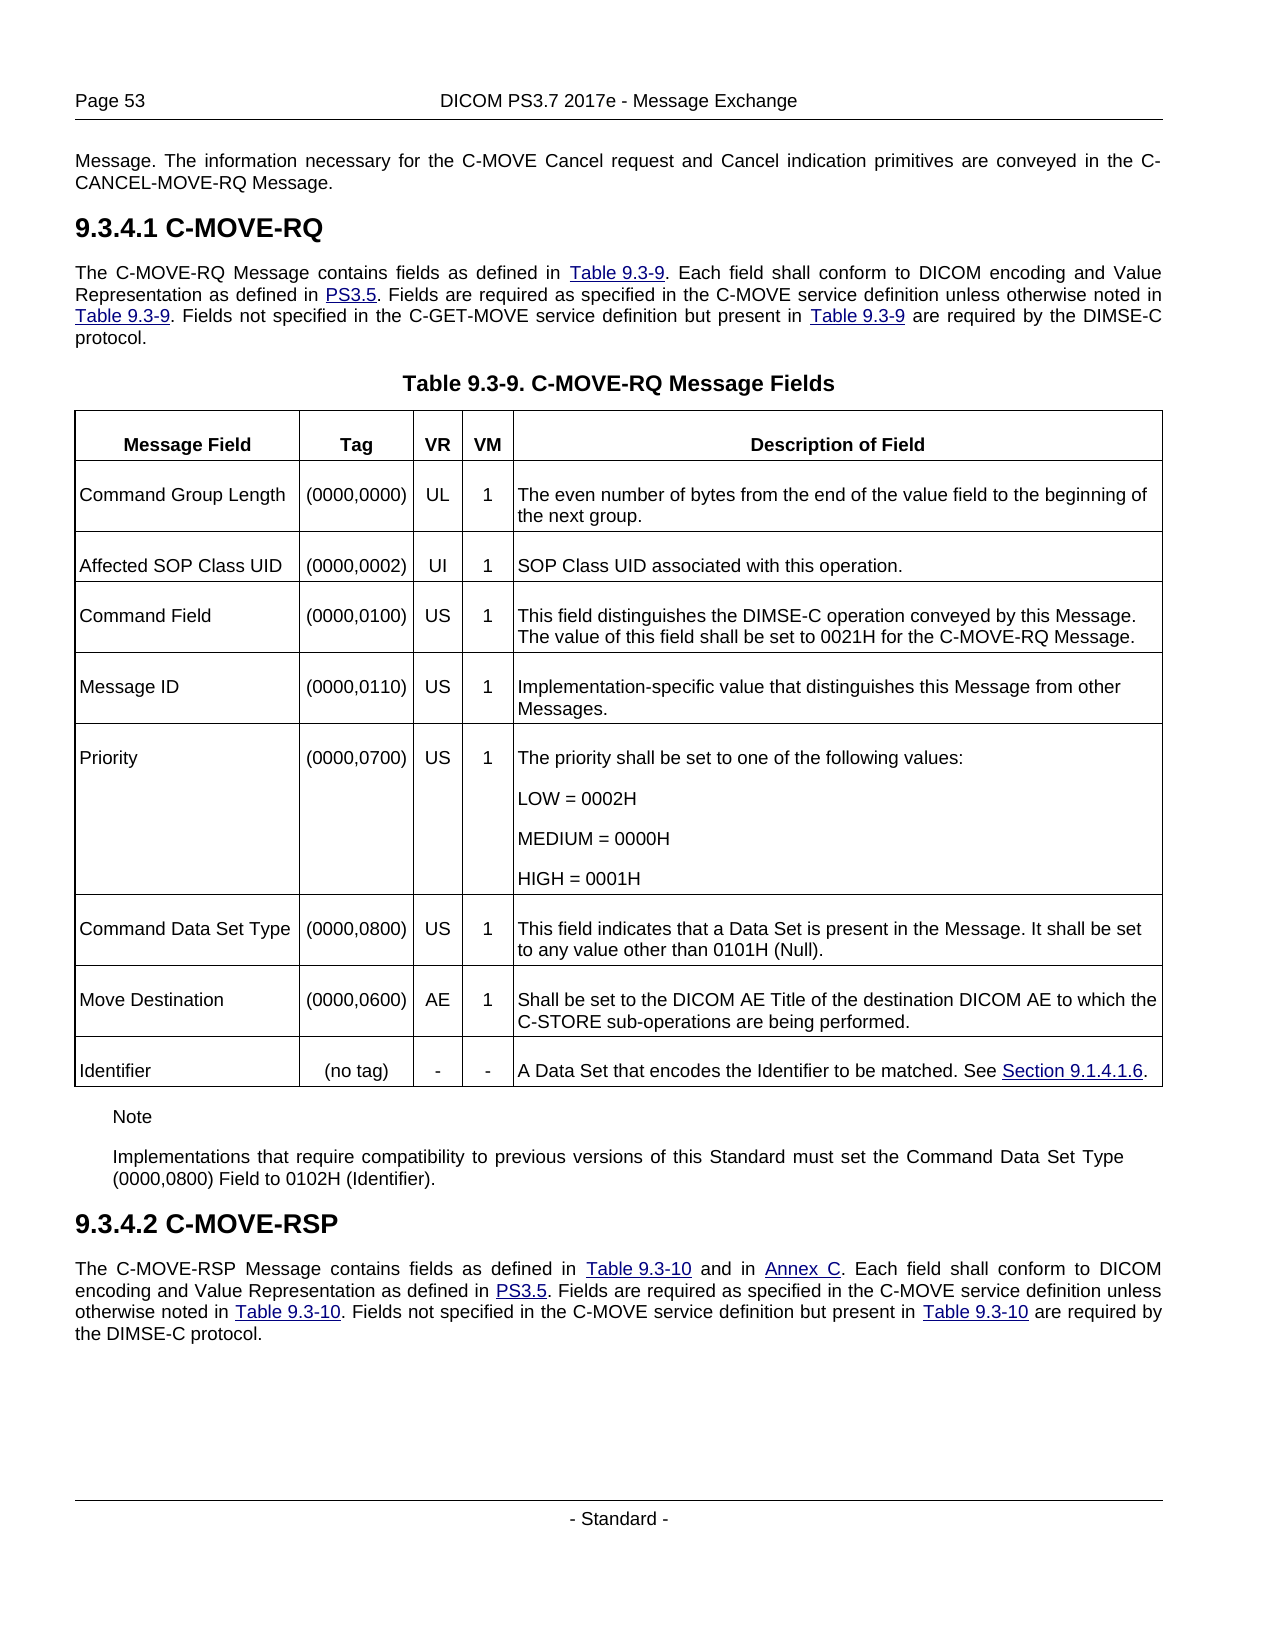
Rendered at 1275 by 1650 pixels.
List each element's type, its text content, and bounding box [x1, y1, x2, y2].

table_cell - [414, 1037, 462, 1086]
table_cell - [463, 1037, 513, 1086]
table_cell (no tag) [300, 1037, 413, 1086]
table_header Tag [300, 411, 413, 460]
table_cell (0000,0110) [300, 653, 413, 723]
table_cell The priority shall be set to one of the following values: LOW = 0002H MEDIUM = 0000H HIGH = 0001H [514, 724, 1162, 894]
table_cell Shall be set to the DICOM AE Title of the destination DICOM AE to which the C-STORE sub-operations are being performed. [514, 966, 1162, 1036]
text 9.3.4.2 C-MOVE-RSP [75, 1208, 1162, 1239]
table_cell US [414, 582, 462, 652]
table_cell Implementation-specific value that distinguishes this Message from other Messages. [514, 653, 1162, 723]
table_cell (0000,0100) [300, 582, 413, 652]
table_cell This field indicates that a Data Set is present in the Message. It shall be set to any value other than 0101H (Null). [514, 895, 1162, 965]
text The C-MOVE-RSP Message contains fields as defined in Table 9.3-10 and in Annex C. Each field shall conform to DICOM encoding and Value Representation as defined in PS3.5. Fields are required as specified in the C-MOVE service definition unless otherwise noted in Table 9.3-10. Fields not specified in the C-MOVE service definition but present in Table 9.3-10 are required by the DIMSE-C protocol. [75, 1258, 1162, 1344]
table_header VM [463, 411, 513, 460]
table_header Message Field [76, 411, 299, 460]
table_cell Move Destination [76, 966, 299, 1036]
table_cell 1 [463, 966, 513, 1036]
table_cell 1 [463, 895, 513, 965]
table_header VR [414, 411, 462, 460]
table_cell UI [414, 532, 462, 581]
table_cell This field distinguishes the DIMSE-C operation conveyed by this Message. The value of this field shall be set to 0021H for the C-MOVE-RQ Message. [514, 582, 1162, 652]
table_cell SOP Class UID associated with this operation. [514, 532, 1162, 581]
table_cell A Data Set that encodes the Identifier to be matched. See Section 9.1.4.1.6. [514, 1037, 1162, 1086]
table_cell UL [414, 461, 462, 531]
text Table 9.3-9. C-MOVE-RQ Message Fields [75, 371, 1162, 396]
table_cell The even number of bytes from the end of the value field to the beginning of the next group. [514, 461, 1162, 531]
table_cell (0000,0600) [300, 966, 413, 1036]
table_cell 1 [463, 724, 513, 894]
table_header Description of Field [514, 411, 1162, 460]
table_cell (0000,0700) [300, 724, 413, 894]
table_cell US [414, 724, 462, 894]
table_cell Command Group Length [76, 461, 299, 531]
table_cell US [414, 895, 462, 965]
table_cell (0000,0000) [300, 461, 413, 531]
table_cell Command Data Set Type [76, 895, 299, 965]
table_cell 1 [463, 582, 513, 652]
text 9.3.4.1 C-MOVE-RQ [75, 212, 1162, 243]
table_cell Identifier [76, 1037, 299, 1086]
text Implementations that require compatibility to previous versions of this Standard must set the Command Data Set Type (0000,0800) Field to 0102H (Identifier). [112, 1146, 1125, 1189]
table_cell 1 [463, 532, 513, 581]
table_cell 1 [463, 653, 513, 723]
text The C-MOVE-RQ Message contains fields as defined in Table 9.3-9. Each field shall conform to DICOM encoding and Value Representation as defined in PS3.5. Fields are required as specified in the C-MOVE service definition unless otherwise noted in Table 9.3-9. Fields not specified in the C-GET-MOVE service definition but present in Table 9.3-9 are required by the DIMSE-C protocol. [75, 262, 1162, 348]
table_cell Priority [76, 724, 299, 894]
table_cell AE [414, 966, 462, 1036]
text Note [112, 1106, 1125, 1127]
table_cell (0000,0002) [300, 532, 413, 581]
text Message. The information necessary for the C-MOVE Cancel request and Cancel indication primitives are conveyed in the C-CANCEL-MOVE-RQ Message. [75, 150, 1162, 193]
table_cell Affected SOP Class UID [76, 532, 299, 581]
table_cell Command Field [76, 582, 299, 652]
table_cell Message ID [76, 653, 299, 723]
table_cell US [414, 653, 462, 723]
table_cell 1 [463, 461, 513, 531]
table_cell (0000,0800) [300, 895, 413, 965]
